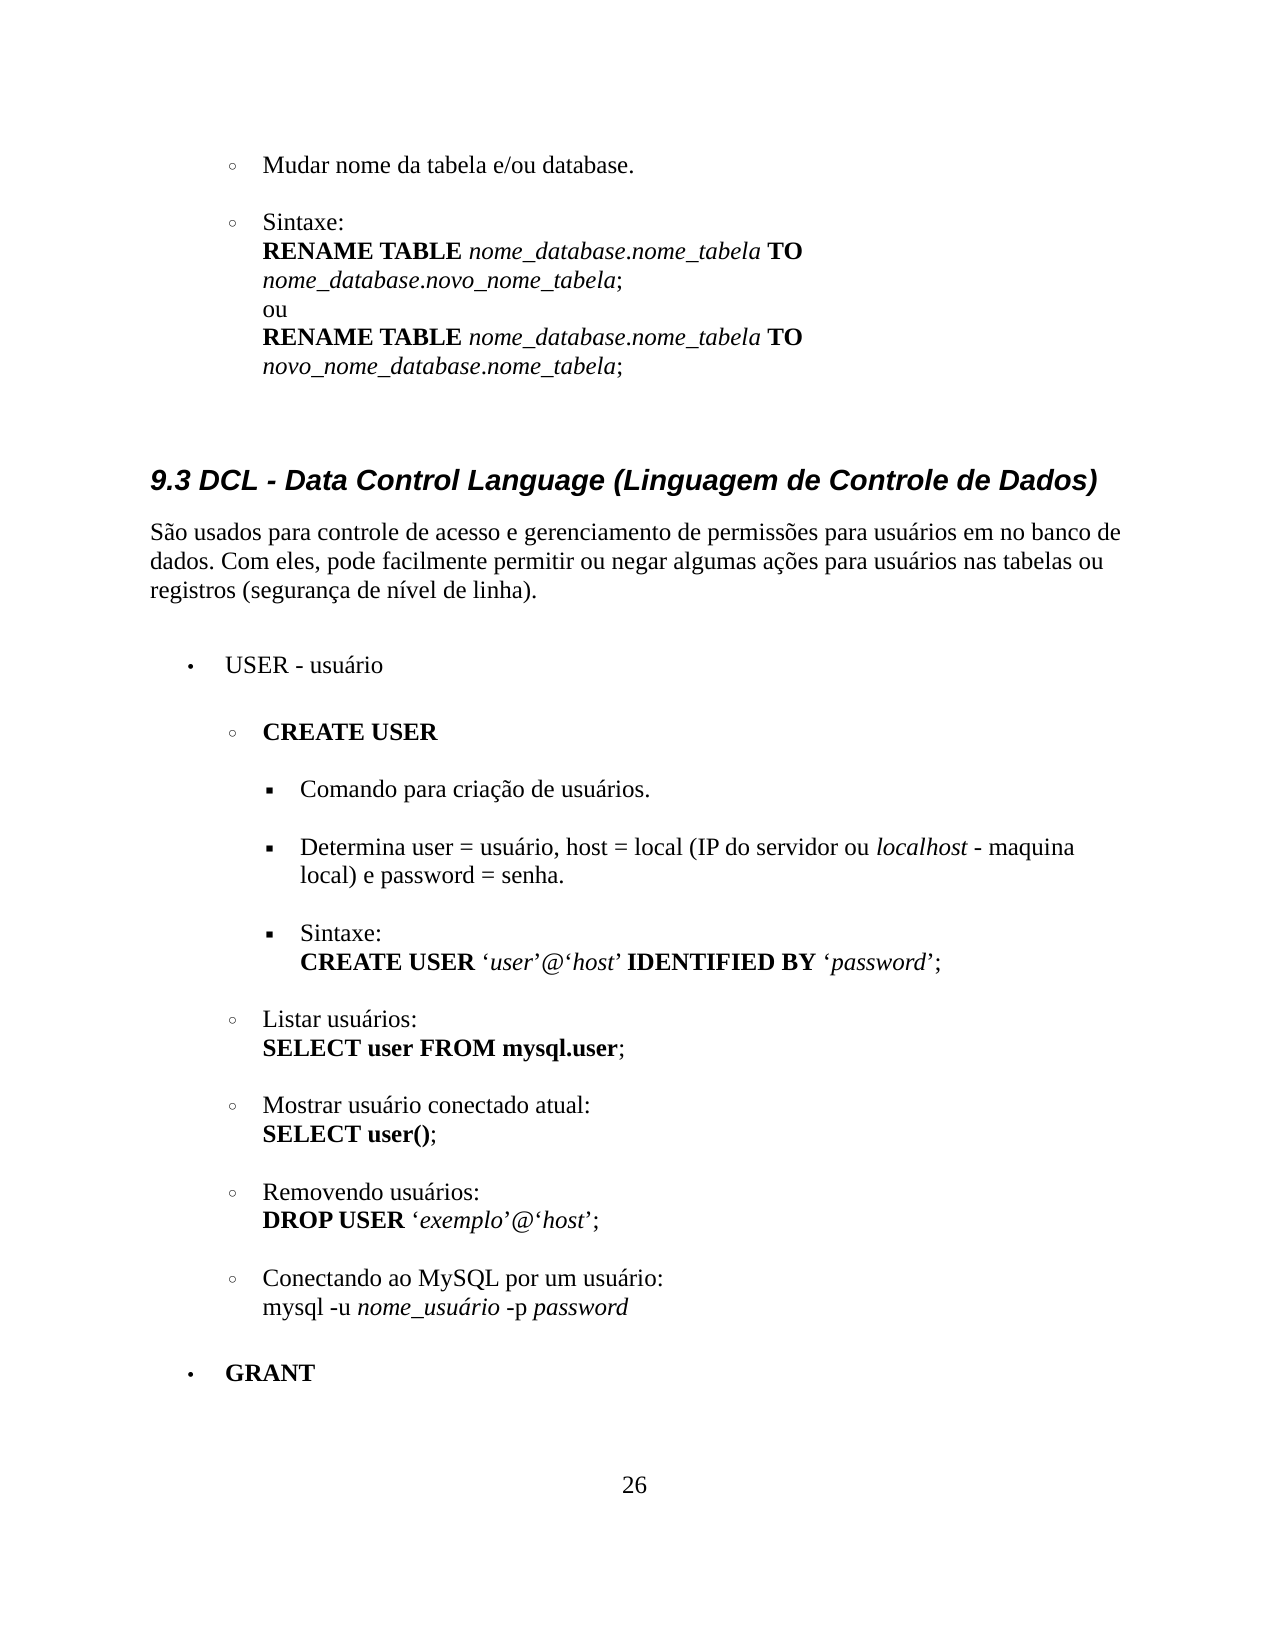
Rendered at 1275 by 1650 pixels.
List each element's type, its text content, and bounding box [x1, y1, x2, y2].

list Mostrar usuário conectado atual: SELECT user(); [225, 1091, 1125, 1177]
list Determina user = usuário, host = local (IP do servidor ou localhost - maquina local) e password = senha. [262, 832, 1125, 918]
list Sintaxe: CREATE USER ‘user’@‘host’ IDENTIFIED BY ‘password’; [262, 918, 1125, 1004]
list Comando para criação de usuários. [262, 774, 1125, 832]
subtitle 9.3 DCL - Data Control Language (Linguagem de Controle de Dados) [150, 462, 1125, 496]
list Conectando ao MySQL por um usuário: mysql -u nome_usuário -p password [225, 1263, 1125, 1349]
list CREATE USER [225, 717, 1125, 774]
list Listar usuários: SELECT user FROM mysql.user; [225, 1004, 1125, 1091]
list Sintaxe: RENAME TABLE nome_database.nome_tabela TO nome_database.novo_nome_tabela; ou RENAME TABLE nome_database.nome_tabela TO novo_nome_database.nome_tabela; [225, 207, 1125, 409]
list USER - usuário [187, 650, 1125, 708]
list Removendo usuários: DROP USER ‘exemplo’@‘host’; [225, 1177, 1125, 1263]
list Mudar nome da tabela e/ou database. [225, 150, 1125, 207]
list GRANT [187, 1358, 1125, 1416]
text São usados para controle de acesso e gerenciamento de permissões para usuários em no banco de dados. Com eles, pode facilmente permitir ou negar algumas ações para usuários nas tabelas ou registros (segurança de nível de linha). [150, 517, 1125, 632]
